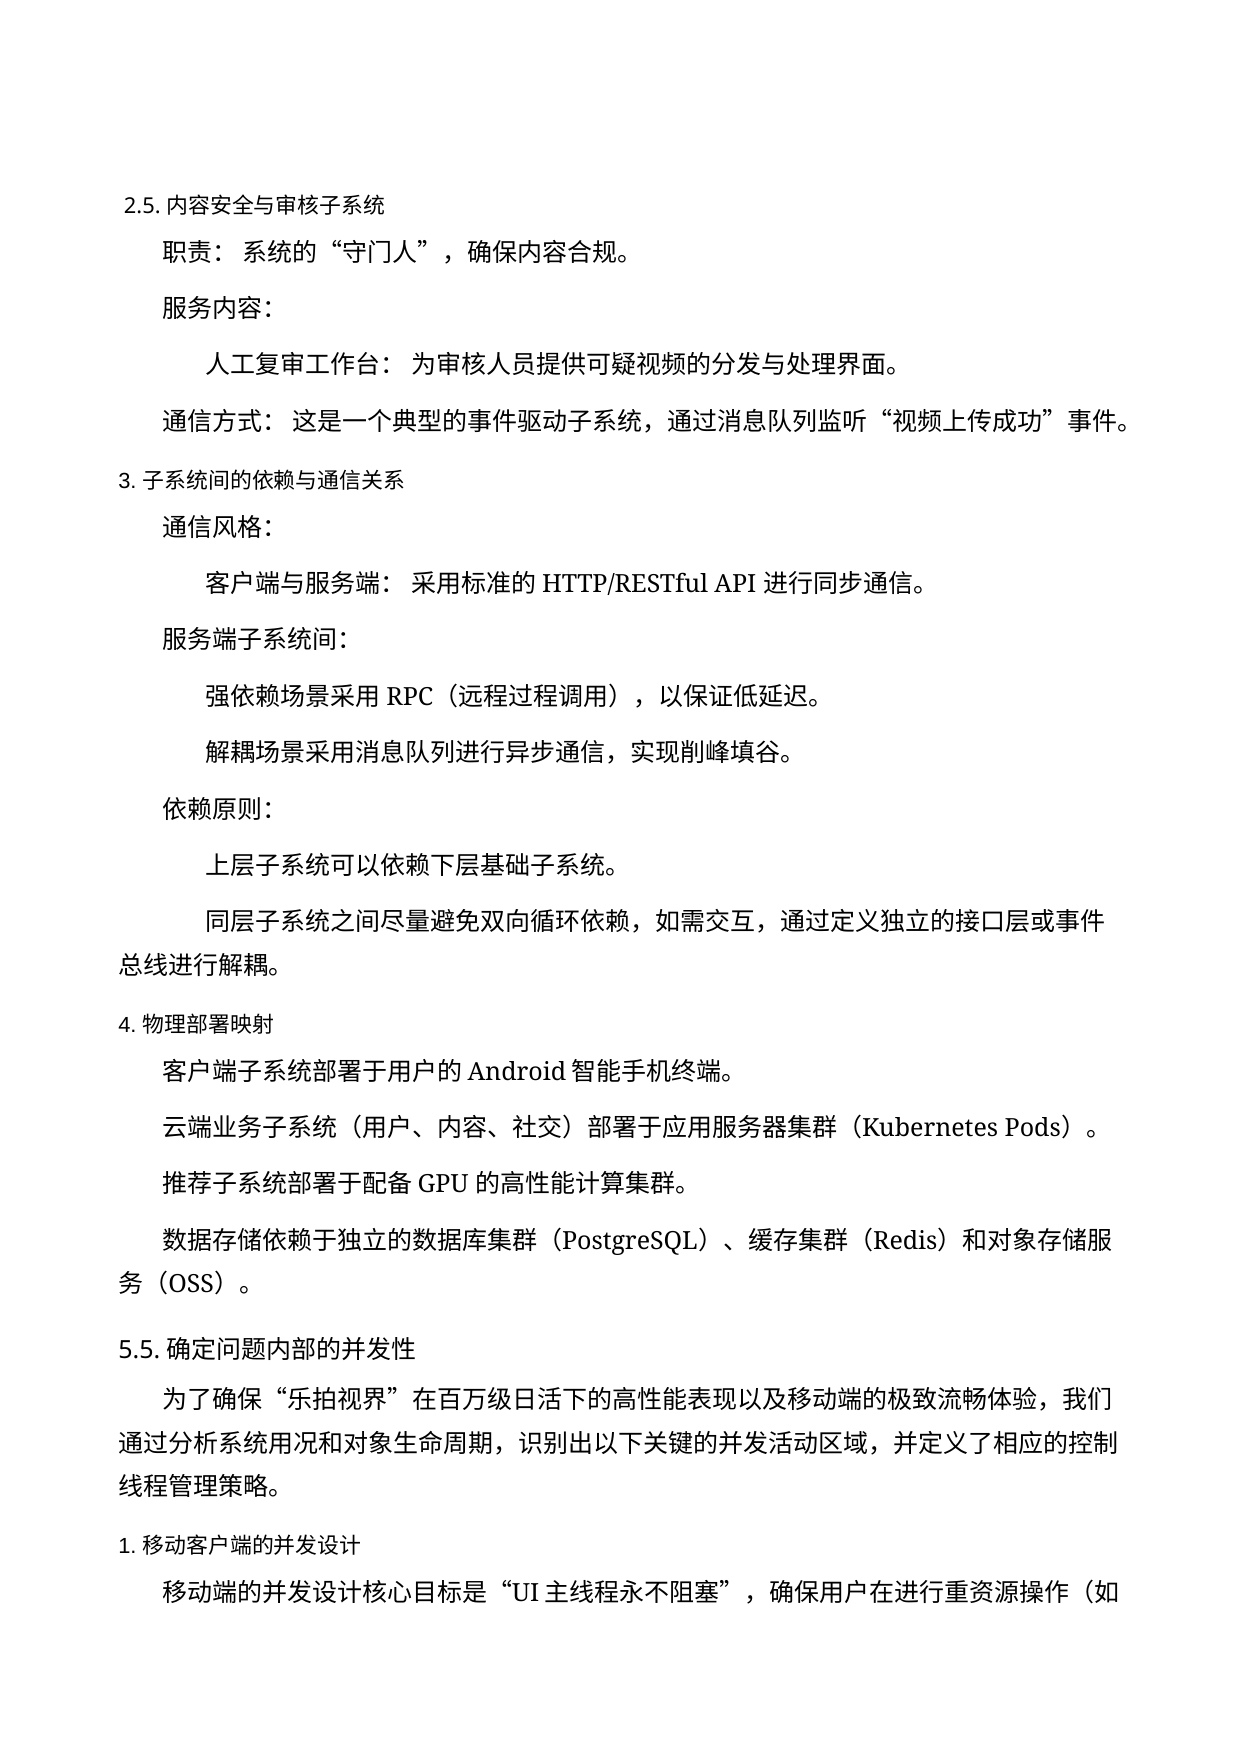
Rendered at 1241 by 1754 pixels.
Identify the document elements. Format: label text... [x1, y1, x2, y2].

text 客户端子系统部署于用户的 Android智能手机终端。 [118, 1051, 1122, 1087]
text 为了确保“乐拍视界”在百万级日活下的高性能表现以及移动端的极致流畅体验，我们通过分析系统用况和对象生命周期，识别出以下关键的并发活动区域，并定义了相应的控制线程管理策略。 [118, 1380, 1122, 1503]
text 解耦场景采用消息队列进行异步通信，实现削峰填谷。 [118, 733, 1122, 769]
text 通信方式： 这是一个典型的事件驱动子系统，通过消息队列监听“视频上传成功”事件。 [118, 401, 1122, 437]
text 推荐子系统部署于配备 GPU 的高性能计算集群。 [118, 1164, 1122, 1200]
subtitle 子系统间的依赖与通信关系 [118, 463, 1122, 494]
subtitle 确定问题内部的并发性 [118, 1330, 1122, 1366]
text 强依赖场景采用 RPC（远程过程调用），以保证低延迟。 [118, 676, 1122, 713]
text 客户端与服务端： 采用标准的 HTTP/RESTful API 进行同步通信。 [118, 564, 1122, 600]
text 数据存储依赖于独立的数据库集群（PostgreSQL）、缓存集群（Redis）和对象存储服务（OSS）。 [118, 1220, 1122, 1300]
subtitle 物理部署映射 [118, 1007, 1122, 1038]
text 服务内容： [118, 288, 1122, 325]
text 上层子系统可以依赖下层基础子系统。 [118, 845, 1122, 882]
subtitle 移动客户端的并发设计 [118, 1528, 1122, 1560]
subtitle 内容安全与审核子系统 [118, 188, 1122, 219]
text 云端业务子系统（用户、内容、社交）部署于应用服务器集群（Kubernetes Pods）。 [118, 1108, 1122, 1144]
text 服务端子系统间： [118, 620, 1122, 656]
text 人工复审工作台： 为审核人员提供可疑视频的分发与处理界面。 [118, 345, 1122, 381]
text 同层子系统之间尽量避免双向循环依赖，如需交互，通过定义独立的接口层或事件总线进行解耦。 [118, 902, 1122, 981]
text 依赖原则： [118, 789, 1122, 825]
text 职责： 系统的“守门人”，确保内容合规。 [118, 232, 1122, 268]
text 移动端的并发设计核心目标是“UI主线程永不阻塞”，确保用户在进行重资源操作（如 [118, 1573, 1122, 1609]
text 通信风格： [118, 507, 1122, 543]
